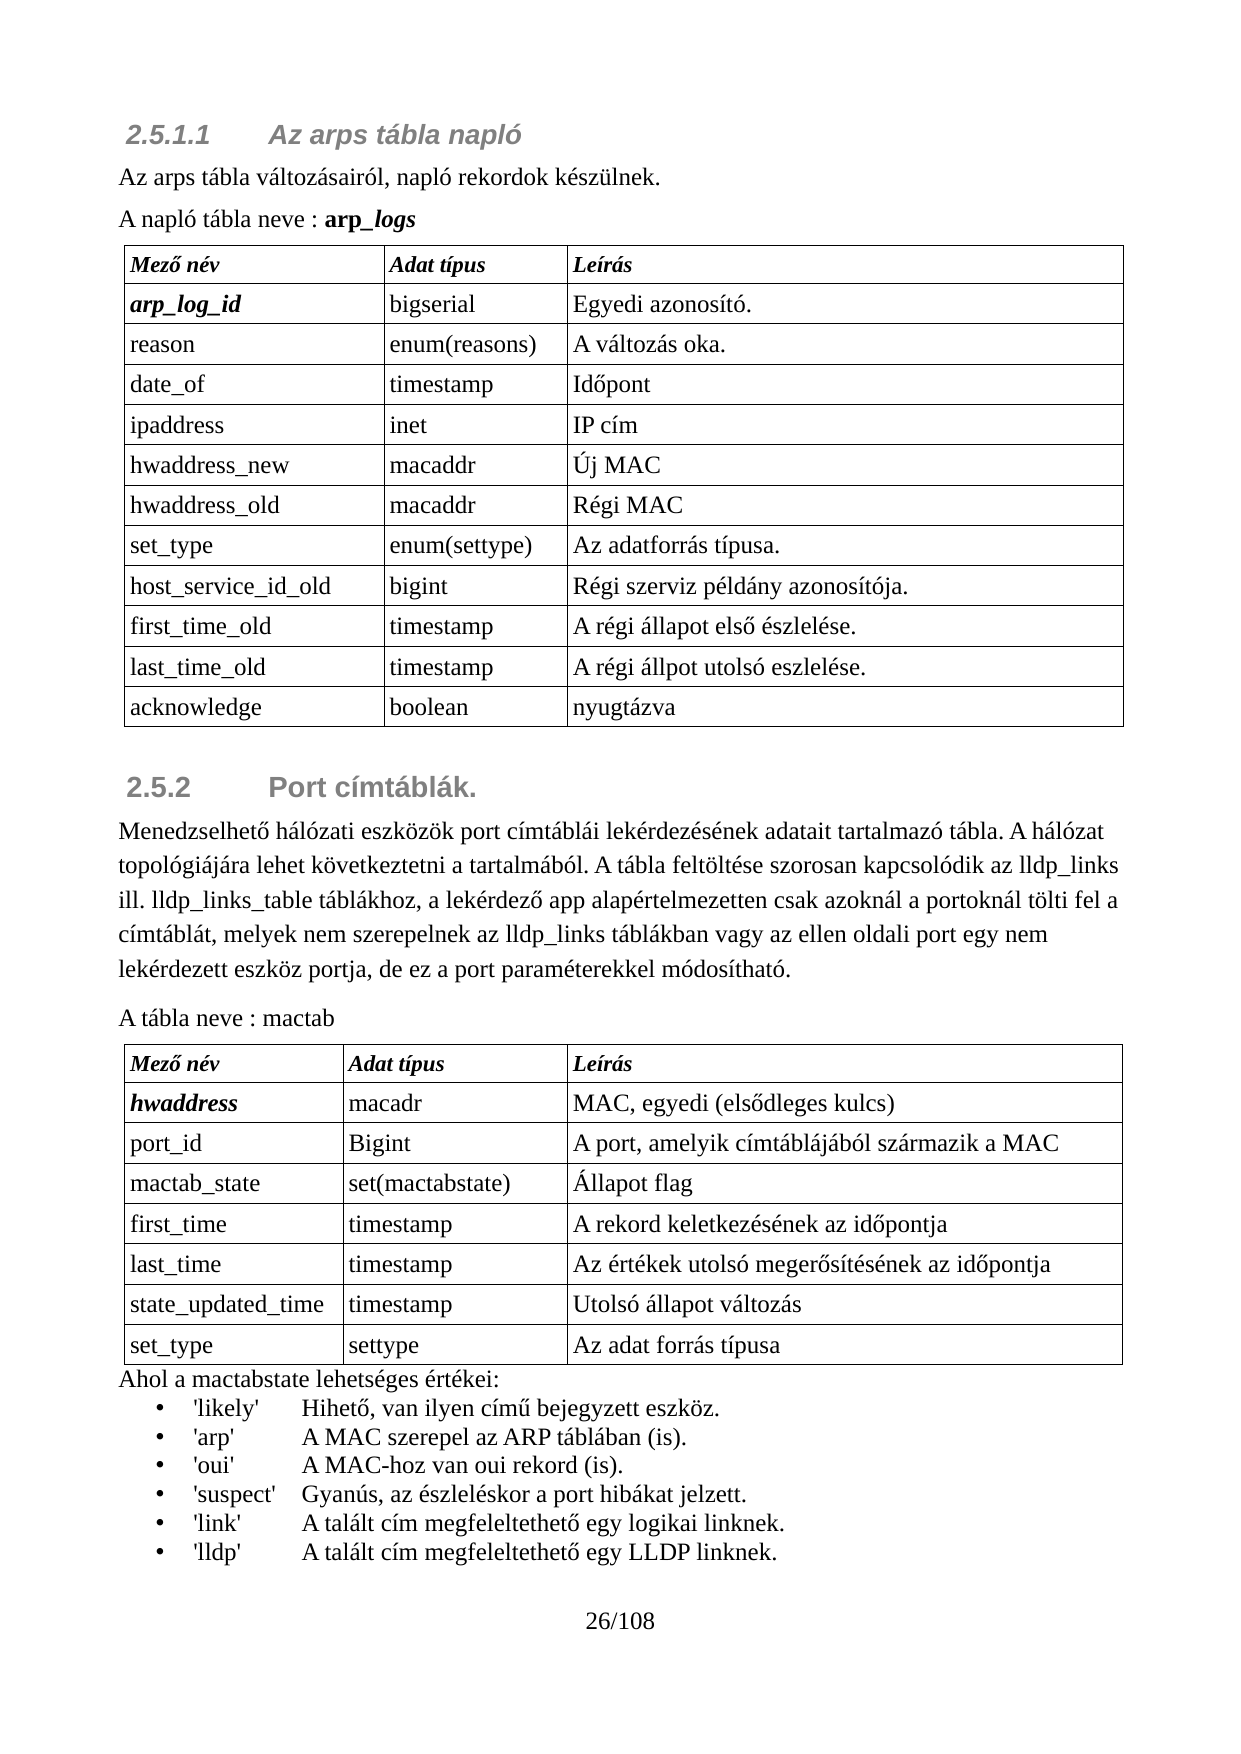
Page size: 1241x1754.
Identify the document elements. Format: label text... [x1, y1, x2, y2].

table_cell A rekord keletkezésének az időpontja [568, 1204, 1122, 1243]
table_cell set_type [125, 1325, 343, 1364]
table_cell hwaddress [125, 1083, 343, 1122]
table_cell MAC, egyedi (elsődleges kulcs) [568, 1083, 1122, 1122]
table_cell port_id [125, 1123, 343, 1163]
table_cell timestamp [385, 365, 567, 404]
table_cell Időpont [568, 365, 1123, 404]
table_cell A port, amelyik címtáblájából származik a MAC [568, 1123, 1122, 1163]
table_cell IP cím [568, 405, 1123, 444]
table_cell acknowledge [125, 687, 384, 726]
table_cell enum(settype) [385, 526, 567, 565]
table_cell Állapot flag [568, 1164, 1122, 1203]
table_cell timestamp [344, 1285, 567, 1324]
table_cell hwaddress_old [125, 486, 384, 525]
table_cell first_time_old [125, 606, 384, 646]
table_cell timestamp [344, 1204, 567, 1243]
table_cell set_type [125, 526, 384, 565]
table_cell Régi MAC [568, 486, 1123, 525]
table_cell macadr [344, 1083, 567, 1122]
subtitle Port címtáblák. [118, 770, 1122, 803]
table_cell reason [125, 324, 384, 363]
table_cell state_updated_time [125, 1285, 343, 1324]
table_header Mező név [125, 246, 384, 283]
table_header Leírás [568, 1045, 1122, 1082]
table_cell bigint [385, 566, 567, 605]
table_cell timestamp [344, 1244, 567, 1283]
table_cell date_of [125, 365, 384, 404]
table_cell Régi szerviz példány azonosítója. [568, 566, 1123, 605]
table_cell timestamp [385, 606, 567, 646]
text A tábla neve : mactab [118, 1003, 1122, 1032]
table_cell boolean [385, 687, 567, 726]
list 'link' A talált cím megfeleltethető egy logikai linknek. [156, 1508, 1122, 1537]
table_cell Utolsó állapot változás [568, 1285, 1122, 1324]
table_cell A régi állpot utolsó eszlelése. [568, 647, 1123, 686]
table_cell ipaddress [125, 405, 384, 444]
table_cell first_time [125, 1204, 343, 1243]
table_cell A régi állapot első észlelése. [568, 606, 1123, 646]
table_cell macaddr [385, 486, 567, 525]
text A napló tábla neve : arp_logs [118, 204, 1122, 232]
table_cell set(mactabstate) [344, 1164, 567, 1203]
table_header Mező név [125, 1045, 343, 1082]
table_cell Az adatforrás típusa. [568, 526, 1123, 565]
table_cell arp_log_id [125, 284, 384, 323]
text Az arps tábla változásairól, napló rekordok készülnek. [118, 162, 1122, 191]
table_header Leírás [568, 246, 1123, 283]
list 'likely' Hihető, van ilyen című bejegyzett eszköz. [156, 1393, 1122, 1422]
table_cell host_service_id_old [125, 566, 384, 605]
table_cell mactab_state [125, 1164, 343, 1203]
table_cell timestamp [385, 647, 567, 686]
table_cell enum(reasons) [385, 324, 567, 363]
table_cell settype [344, 1325, 567, 1364]
text Ahol a mactabstate lehetséges értékei: [118, 1364, 1122, 1393]
table_cell Egyedi azonosító. [568, 284, 1123, 323]
subtitle Az arps tábla napló [118, 118, 1122, 150]
table_cell inet [385, 405, 567, 444]
table_cell Az értékek utolsó megerősítésének az időpontja [568, 1244, 1122, 1283]
table_cell last_time_old [125, 647, 384, 686]
table_header Adat típus [385, 246, 567, 283]
table_cell Új MAC [568, 445, 1123, 484]
table_cell macaddr [385, 445, 567, 484]
table_header Adat típus [344, 1045, 567, 1082]
table_cell nyugtázva [568, 687, 1123, 726]
table_cell last_time [125, 1244, 343, 1283]
text Menedzselhető hálózati eszközök port címtáblái lekérdezésének adatait tartalmazó tábla. A hálózat topológiájára lehet következtetni a tartalmából. A tábla feltöltése szorosan kapcsolódik az lldp_links ill. lldp_links_table táblákhoz, a lekérdező app alapértelmezetten csak azoknál a portoknál tölti fel a címtáblát, melyek nem szerepelnek az lldp_links táblákban vagy az ellen oldali port egy nem lekérdezett eszköz portja, de ez a port paraméterekkel módosítható. [118, 816, 1122, 982]
table_cell hwaddress_new [125, 445, 384, 484]
list 'oui' A MAC-hoz van oui rekord (is). [156, 1451, 1122, 1479]
table_cell A változás oka. [568, 324, 1123, 363]
table_cell Bigint [344, 1123, 567, 1163]
table_cell Az adat forrás típusa [568, 1325, 1122, 1364]
list 'lldp' A talált cím megfeleltethető egy LLDP linknek. [156, 1537, 1122, 1566]
list 'arp' A MAC szerepel az ARP táblában (is). [156, 1422, 1122, 1451]
list 'suspect' Gyanús, az észleléskor a port hibákat jelzett. [156, 1479, 1122, 1508]
table_cell bigserial [385, 284, 567, 323]
